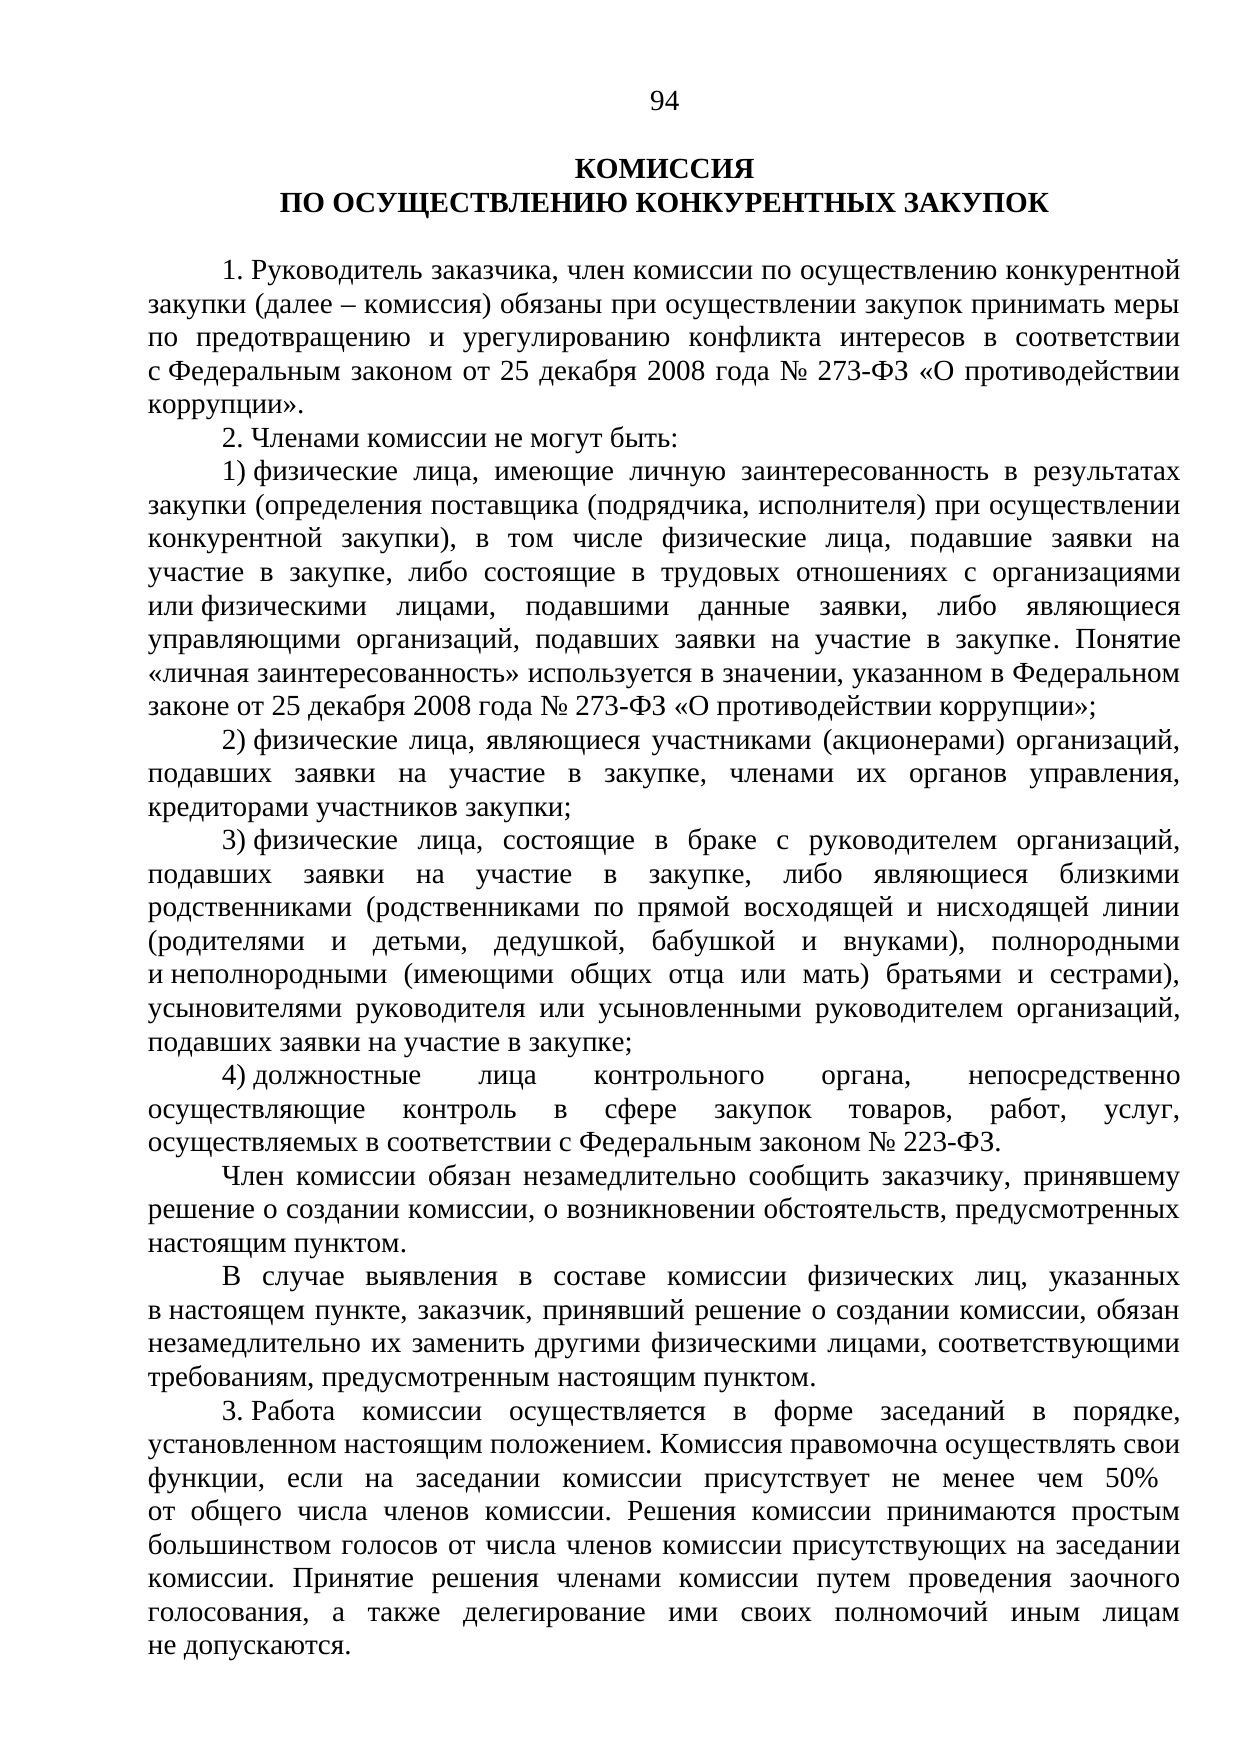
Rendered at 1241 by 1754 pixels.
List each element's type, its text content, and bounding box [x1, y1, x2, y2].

text 3) физические лица, состоящие в браке с руководителем организаций, подавших заявки на участие в закупке, либо являющиеся близкими родственниками (родственниками по прямой восходящей и нисходящей линии (родителями и детьми, дедушкой, бабушкой и внуками), полнородными и неполнородными (имеющими общих отца или мать) братьями и сестрами), усыновителями руководителя или усыновленными руководителем организаций, подавших заявки на участие в закупке; [148, 822, 1181, 1057]
text 3. Работа комиссии осуществляется в форме заседаний в порядке, установленном настоящим положением. Комиссия правомочна осуществлять свои функции, если на заседании комиссии присутствует не менее чем 50% от общего числа членов комиссии. Решения комиссии принимаются простым большинством голосов от числа членов комиссии присутствующих на заседании комиссии. Принятие решения членами комиссии путем проведения заочного голосования, а также делегирование ими своих полномочий иным лицам не допускаются. [148, 1393, 1181, 1661]
text 1. Руководитель заказчика, член комиссии по осуществлению конкурентной закупки (далее – комиссия) обязаны при осуществлении закупок принимать меры по предотвращению и урегулированию конфликта интересов в соответствии с Федеральным законом от 25 декабря 2008 года № 273-ФЗ «О противодействии коррупции». [148, 252, 1181, 420]
text 2) физические лица, являющиеся участниками (акционерами) организаций, подавших заявки на участие в закупке, членами их органов управления, кредиторами участников закупки; [148, 722, 1181, 822]
text 1) физические лица, имеющие личную заинтересованность в результатах закупки (определения поставщика (подрядчика, исполнителя) при осуществлении конкурентной закупки), в том числе физические лица, подавшие заявки на участие в закупке, либо состоящие в трудовых отношениях с организациями или физическими лицами, подавшими данные заявки, либо являющиеся управляющими организаций, подавших заявки на участие в закупке. Понятие «личная заинтересованность» используется в значении, указанном в Федеральном законе от 25 декабря 2008 года № 273-ФЗ «О противодействии коррупции»; [148, 453, 1181, 722]
text В случае выявления в составе комиссии физических лиц, указанных в настоящем пункте, заказчик, принявший решение о создании комиссии, обязан незамедлительно их заменить другими физическими лицами, соответствующими требованиям, предусмотренным настоящим пунктом. [148, 1258, 1181, 1393]
text КОМИССИЯ [148, 152, 1181, 185]
text 2. Членами комиссии не могут быть: [148, 420, 1181, 453]
text 4) должностные лица контрольного органа, непосредственно осуществляющие контроль в сфере закупок товаров, работ, услуг, осуществляемых в соответствии с Федеральным законом № 223-ФЗ. [148, 1057, 1181, 1158]
text Член комиссии обязан незамедлительно сообщить заказчику, принявшему решение о создании комиссии, о возникновении обстоятельств, предусмотренных настоящим пунктом. [148, 1158, 1181, 1258]
text ПО ОСУЩЕСТВЛЕНИЮ КОНКУРЕНТНЫХ ЗАКУПОК [148, 185, 1181, 219]
